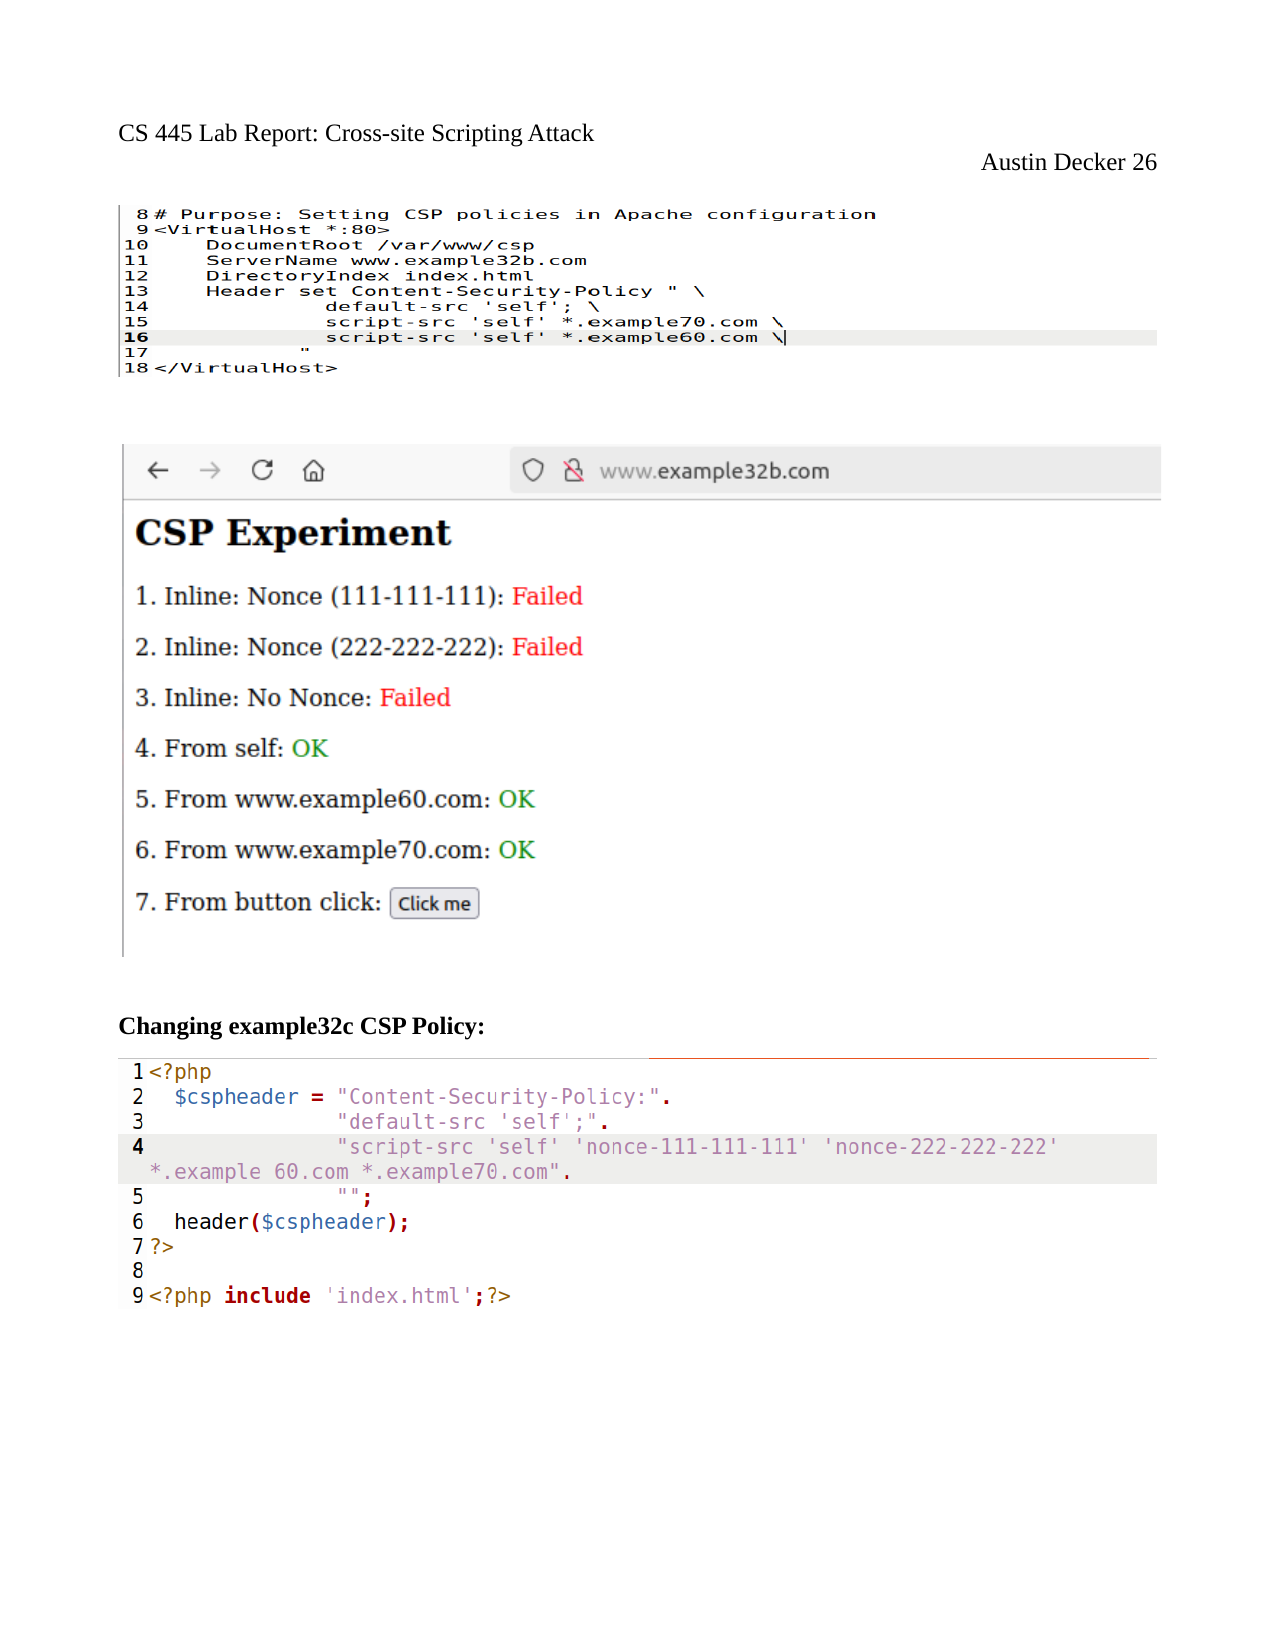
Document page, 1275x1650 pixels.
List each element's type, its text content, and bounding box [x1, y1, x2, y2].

text Changing example32c CSP Policy: [118, 1011, 1157, 1040]
picture [118, 1058, 1157, 1309]
picture [118, 205, 1157, 377]
picture [122, 444, 1162, 957]
